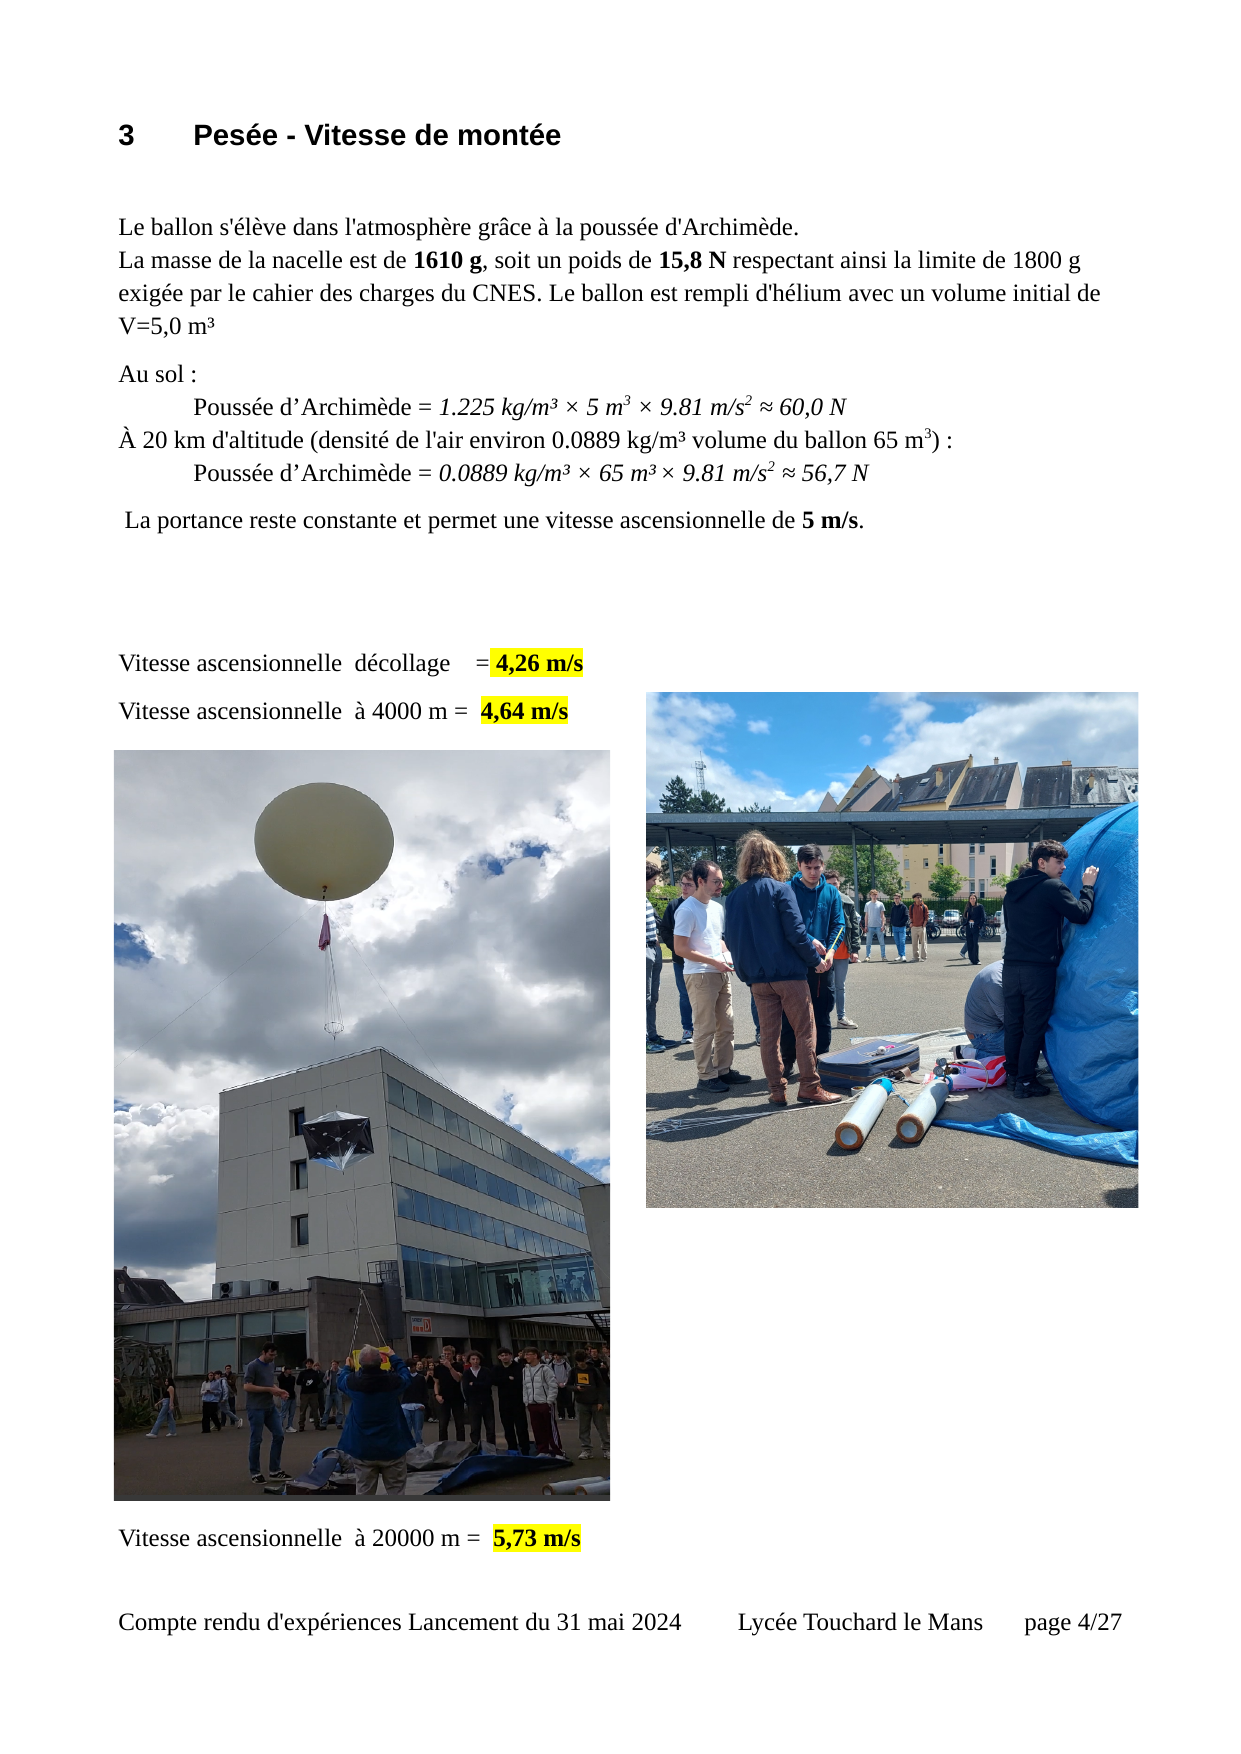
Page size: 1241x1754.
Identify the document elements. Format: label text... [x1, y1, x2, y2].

text Au sol : Poussée d’Archimède = 1.225 kg/m³ × 5 m3 × 9.81 m/s2 ≈ 60,0 N À 20 km d'altitude (densité de l'air environ 0.0889 kg/m³ volume du ballon 65 m3) : Poussée d’Archimède = 0.0889 kg/m³ × 65 m³ × 9.81 m/s2 ≈ 56,7 N [118, 359, 1122, 486]
picture [113, 750, 611, 1501]
text Vitesse ascensionnelle à 20000 m = 5,73 m/s [118, 1501, 1122, 1552]
text La portance reste constante et permet une vitesse ascensionnelle de 5 m/s. [118, 505, 1122, 534]
subtitle Pesée - Vitesse de montée [118, 118, 1122, 152]
picture [646, 692, 1139, 1208]
text Vitesse ascensionnelle décollage = 4,26 m/s [118, 648, 1122, 677]
text Le ballon s'élève dans l'atmosphère grâce à la poussée d'Archimède. La masse de la nacelle est de 1610 g, soit un poids de 15,8 N respectant ainsi la limite de 1800 g exigée par le cahier des charges du CNES. Le ballon est rempli d'hélium avec un volume initial de V=5,0 m³ [118, 212, 1122, 340]
text Vitesse ascensionnelle à 4000 m = 4,64 m/s [118, 696, 646, 724]
